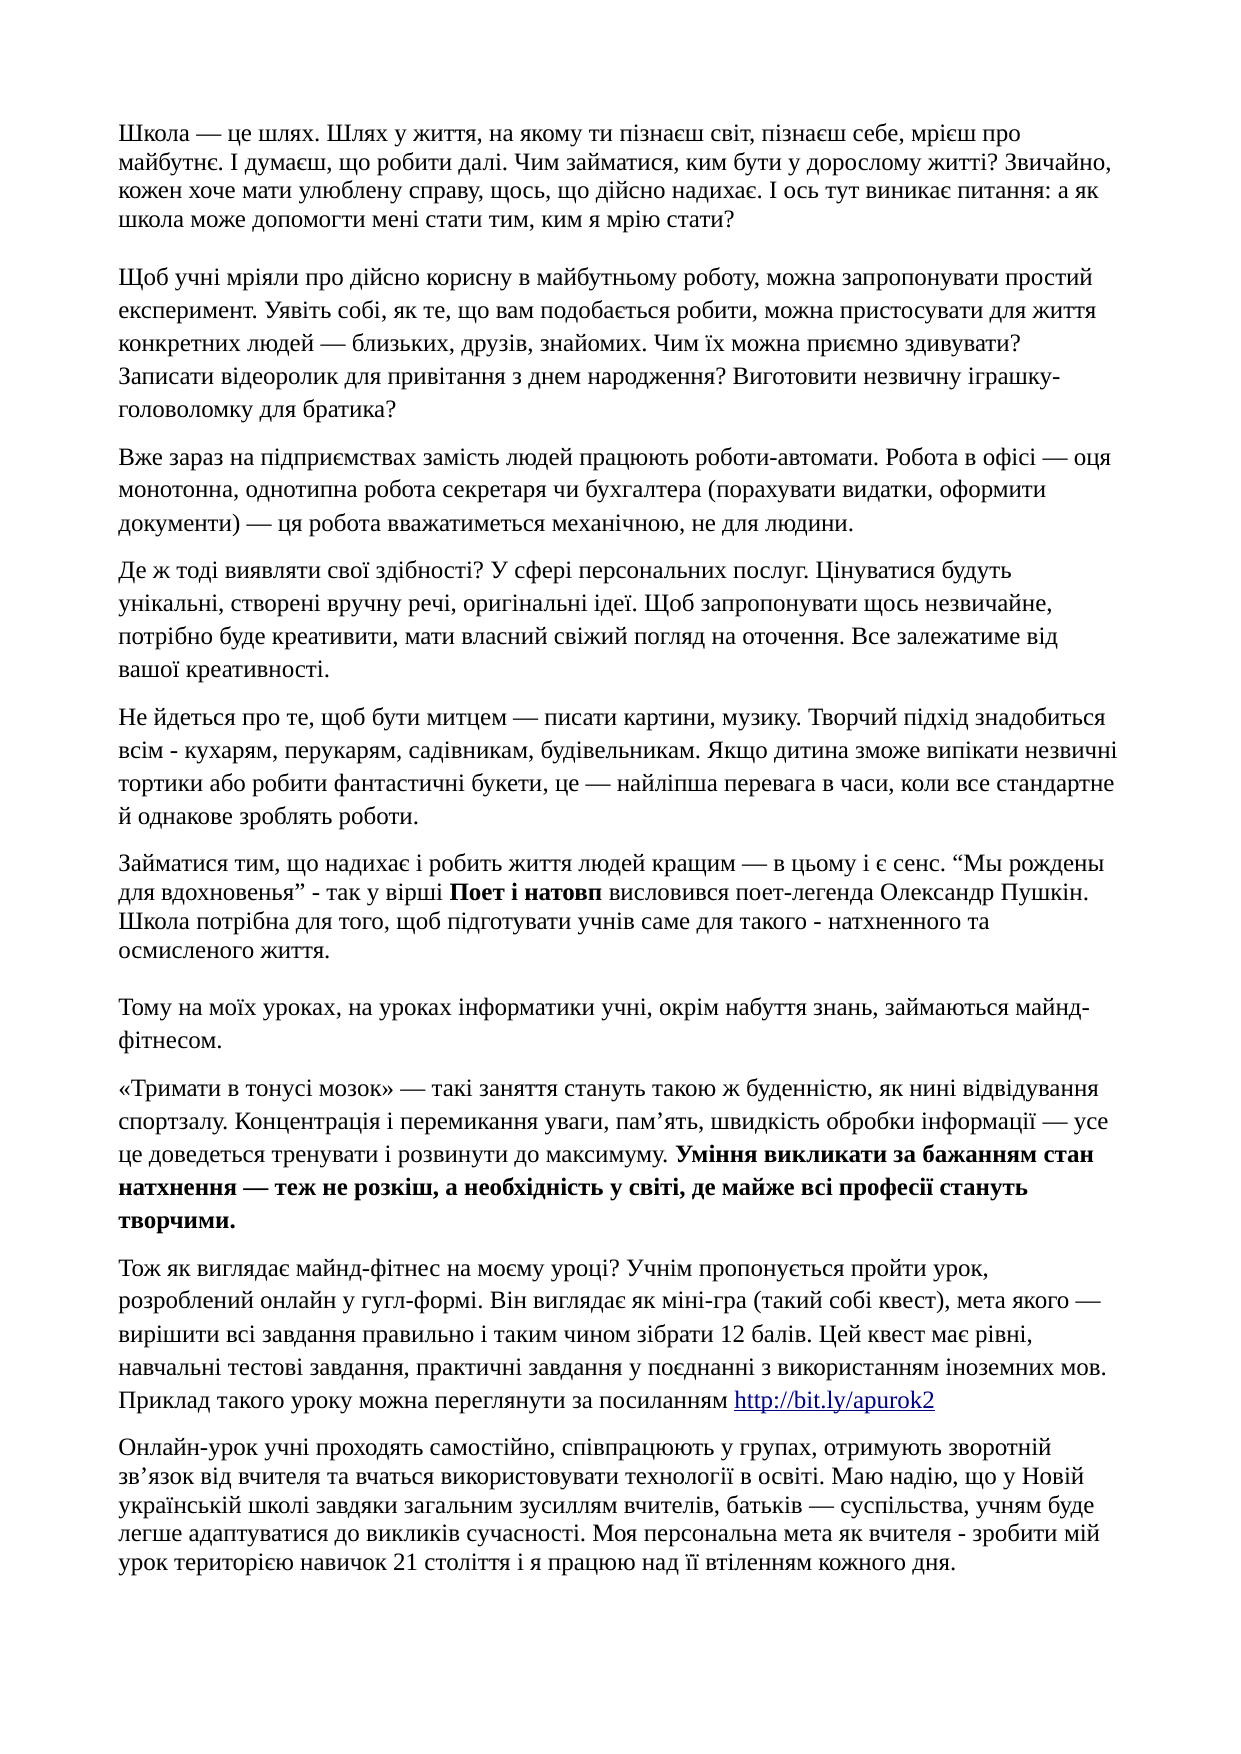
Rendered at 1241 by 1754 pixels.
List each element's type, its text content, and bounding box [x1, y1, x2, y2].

text Школа потрібна для того, щоб підготувати учнів саме для такого - натхненного та осмисленого життя. [118, 906, 1122, 963]
text Онлайн-урок учні проходять самостійно, співпрацюють у групах, отримують зворотній звʼязок від вчителя та вчаться використовувати технології в освіті. Маю надію, що у Новій українській школі завдяки загальним зусиллям вчителів, батьків — суспільства, учням буде легше адаптуватися до викликів сучасності. Моя персональна мета як вчителя - зробити мій урок територією навичок 21 століття і я працюю над її втіленням кожного дня. [118, 1432, 1122, 1576]
text Вже зараз на підприємствах замість людей працюють роботи-автомати. Робота в офісі — оця монотонна, однотипна робота секретаря чи бухгалтера (порахувати видатки, оформити документи) — ця робота вважатиметься механічною, не для людини. [118, 442, 1122, 536]
text Не йдеться про те, щоб бути митцем — писати картини, музику. Творчий підхід знадобиться всім - кухарям, перукарям, садівникам, будівельникам. Якщо дитина зможе випікати незвичні тортики або робити фантастичні букети, це — найліпша перевага в часи, коли все стандартне й однакове зроблять роботи. [118, 702, 1122, 830]
text Школа — це шлях. Шлях у життя, на якому ти пізнаєш світ, пізнаєш себе, мрієш про майбутнє. І думаєш, що робити далі. Чим займатися, ким бути у дорослому житті? Звичайно, кожен хоче мати улюблену справу, щось, що дійсно надихає. І ось тут виникає питання: а як школа може допомогти мені стати тим, ким я мрію стати? [118, 118, 1122, 233]
text Тож як виглядає майнд-фітнес на моєму уроці? Учнім пропонується пройти урок, розроблений онлайн у гугл-формі. Він виглядає як міні-гра (такий собі квест), мета якого — вирішити всі завдання правильно і таким чином зібрати 12 балів. Цей квест має рівні, навчальні тестові завдання, практичні завдання у поєднанні з використанням іноземних мов. Приклад такого уроку можна переглянути за посиланням http://bit.ly/apurok2 [118, 1253, 1122, 1413]
text Займатися тим, що надихає і робить життя людей кращим — в цьому і є сенс. “Мы рождены для вдохновенья” - так у вірші Поет і натовп висловився поет-легенда Олександр Пушкін. [118, 848, 1122, 906]
text «Тримати в тонусі мозок» — такі заняття стануть такою ж буденністю, як нині відвідування спортзалу. Концентрація і перемикання уваги, пам’ять, швидкість обробки інформації — усе це доведеться тренувати і розвинути до максимуму. Уміння викликати за бажанням стан натхнення — теж не розкіш, а необхідність у світі, де майже всі професії стануть творчими. [118, 1073, 1122, 1234]
text Тому на моїх уроках, на уроках інформатики учні, окрім набуття знань, займаються майнд-фітнесом. [118, 992, 1122, 1054]
text Де ж тоді виявляти свої здібності? У сфері персональних послуг. Цінуватися будуть унікальні, створені вручну речі, оригінальні ідеї. Щоб запропонувати щось незвичайне, потрібно буде креативити, мати власний свіжий погляд на оточення. Все залежатиме від вашої креативності. [118, 555, 1122, 683]
text Щоб учні мріяли про дійсно корисну в майбутньому роботу, можна запропонувати простий експеримент. Уявіть собі, як те, що вам подобається робити, можна пристосувати для життя конкретних людей — близьких, друзів, знайомих. Чим їх можна приємно здивувати? Записати відеоролик для привітання з днем народження? Виготовити незвичну іграшку-головоломку для братика? [118, 262, 1122, 423]
